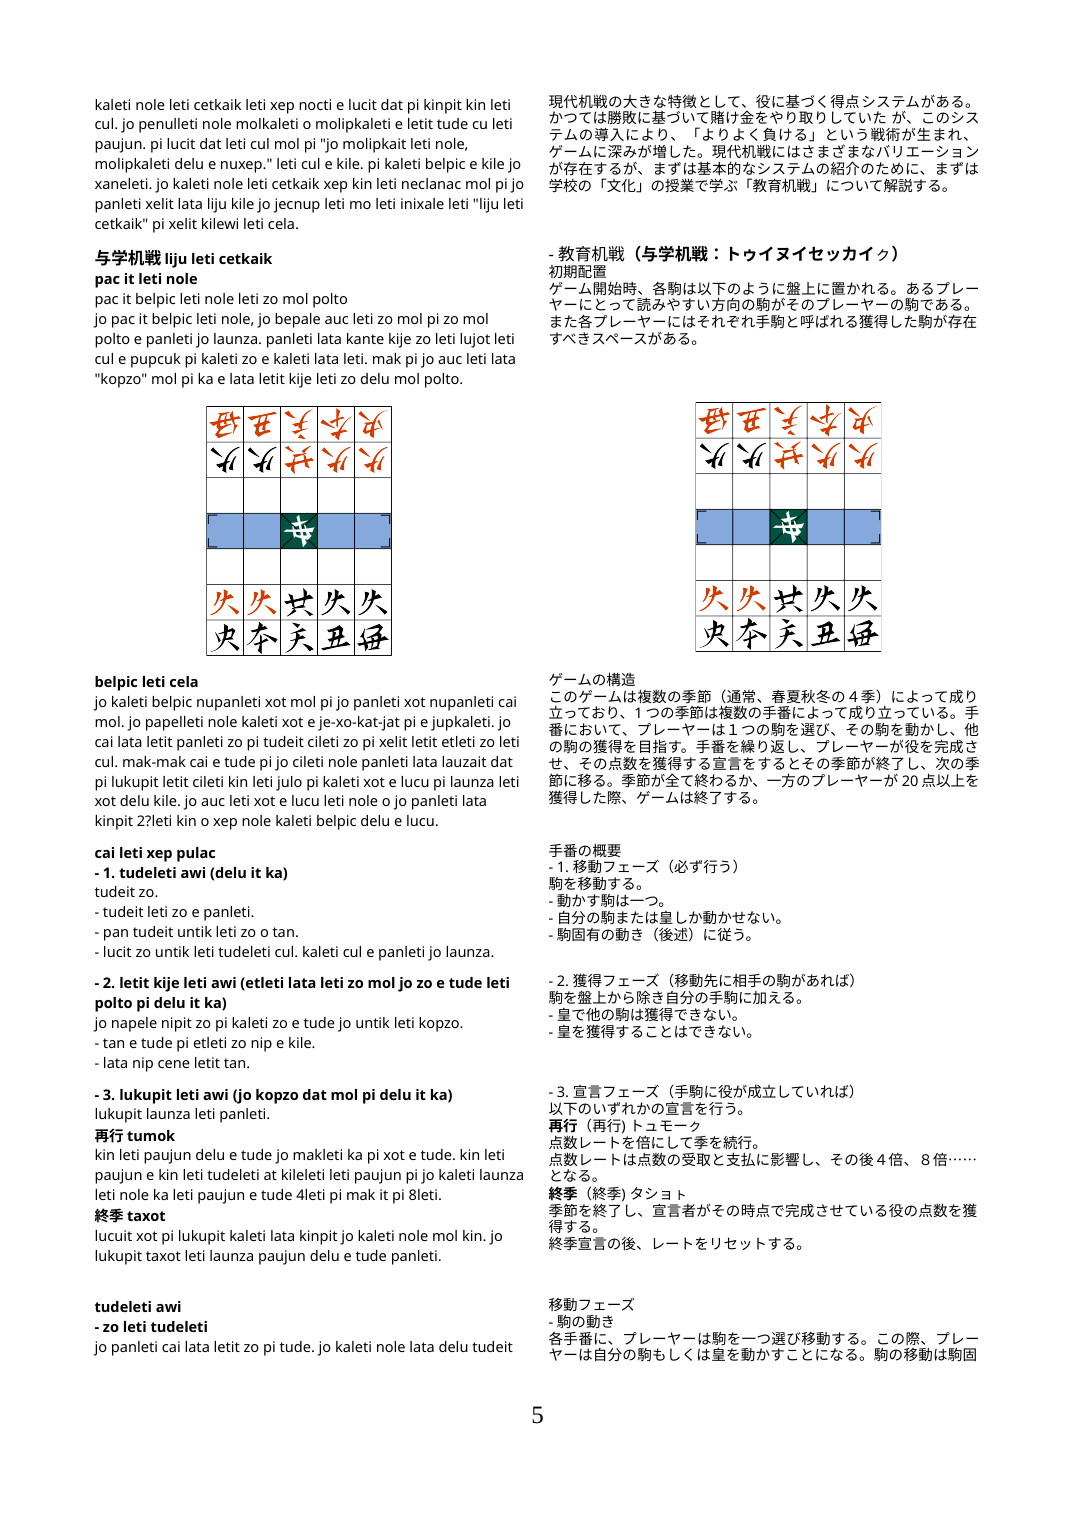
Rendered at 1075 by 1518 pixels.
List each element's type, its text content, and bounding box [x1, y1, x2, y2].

table_cell 移動フェーズ - 駒の動き 各手番に、プレーヤーは駒を一つ選び移動する。この際、プレーヤーは⾃分の駒もしくは皇を動かすことになる。駒の移動は駒固 [543, 1291, 985, 1371]
table_cell - 3. lukupit leti awi (jo kopzo dat mol pi delu it ka) lukupit launza leti panleti. 再行 tumok kin leti paujun delu e tude jo makleti ka pi xot e tude. kin leti paujun e kin leti tudeleti at kileleti leti paujun pi jo kaleti launza leti nole ka leti paujun e tude 4leti pi mak it pi 8leti. 終季 taxot lucuit xot pi lukupit kaleti lata kinpit jo kaleti nole mol kin. jo lukupit taxot leti launza paujun delu e tude panleti. [89, 1079, 531, 1291]
table_cell [532, 239, 542, 394]
table_cell tudeleti awi - zo leti tudeleti jo panleti cai lata letit zo pi tude. jo kaleti nole lata delu tudeit [89, 1291, 531, 1371]
table_cell - 2. 獲得フェーズ（移動先に相手の駒があれば） 駒を盤上から除き自分の手駒に加える。 - 皇で他の駒は獲得できない。 - 皇を獲得することはできない。 [543, 968, 985, 1078]
table_cell - 教育机戦（与学机戦：トゥイヌイセッカイㇰ） 初期配置 ゲーム開始時、各駒は以下のように盤上に置かれる。あるプレーヤーにとって読みやすい方向の駒がそのプレーヤーの駒である。また各プレーヤーにはそれぞれ手駒と呼ばれる獲得した駒が存在すべきスペースがある。 [543, 239, 985, 394]
table_cell belpic leti cela jo kaleti belpic nupanleti xot mol pi jo panleti xot nupanleti cai mol. jo papelleti nole kaleti xot e je-xo-kat-jat pi e jupkaleti. jo cai lata letit panleti zo pi tudeit cileti zo pi xelit letit etleti zo leti cul. mak-mak cai e tude pi jo cileti nole panleti lata lauzait dat pi lukupit letit cileti kin leti julo pi kaleti xot e lucu pi launza leti xot delu kile. jo auc leti xot e lucu leti nole o jo panleti lata kinpit 2?leti kin o xep nole kaleti belpic delu e lucu. [89, 666, 531, 837]
table_cell [532, 968, 542, 1078]
table_cell - 2. letit kije leti awi (etleti lata leti zo mol jo zo e tude leti polto pi delu it ka) jo napele nipit zo pi kaleti zo e tude jo untik leti kopzo. - tan e tude pi etleti zo nip e kile. - lata nip cene letit tan. [89, 968, 531, 1078]
table_cell kaleti nole leti cetkaik leti xep nocti e lucit dat pi kinpit kin leti cul. jo penulleti nole molkaleti o molipkaleti e letit tude cu leti paujun. pi lucit dat leti cul mol pi "jo molipkait leti nole, molipkaleti delu e nuxep." leti cul e kile. pi kaleti belpic e kile jo xaneleti. jo kaleti nole leti cetkaik xep kin leti neclanac mol pi jo panleti xelit lata liju kile jo jecnup leti mo leti inixale leti "liju leti cetkaik" pi xelit kilewi leti cela. [89, 89, 531, 239]
table_cell 手番の概要 - 1. 移動フェーズ（必ず行う） 駒を移動する。 - 動かす駒は一つ。 - ⾃分の駒または皇しか動かせない。 - 駒固有の動き（後述）に従う。 [543, 837, 985, 968]
table_cell [532, 1079, 542, 1291]
table_cell cai leti xep pulac - 1. tudeleti awi (delu it ka) tudeit zo. - tudeit leti zo e panleti. - pan tudeit untik leti zo o tan. - lucit zo untik leti tudeleti cul. kaleti cul e panleti jo launza. [89, 837, 531, 968]
table_cell [532, 837, 542, 968]
table_cell ゲームの構造 このゲームは複数の季節（通常、春夏秋冬の４季）によって成り立っており、1つの季節は複数の手番によって成り立っている。手番において、プレーヤーは１つの駒を選び、その駒を動かし、他の駒の獲得を目指す。手番を繰り返し、プレーヤーが役を完成させ、その点数を獲得する宣言をするとその季節が終了し、次の季節に移る。季節が全て終わるか、一方のプレーヤーが20点以上を獲得した際、ゲームは終了する。 [543, 666, 985, 837]
table_cell [532, 89, 542, 239]
table_cell 現代机戦の大きな特徴として、役に基づく得点システムがある。かつては勝敗に基づいて賭け金をやり取りしていた が、このシステムの導入により、「よりよく負ける」という戦術が生まれ、ゲームに深みが増した。現代机戦にはさまざまなバリエーションが存在するが、まずは基本的なシステムの紹介のために、まずは学校の「文化」の授業で学ぶ「教育机戦」について解説する。 [543, 89, 985, 239]
table_cell [89, 394, 531, 666]
table_cell [532, 394, 542, 666]
picture [206, 406, 392, 656]
table_cell [532, 666, 542, 837]
picture [695, 402, 882, 652]
table_cell 与学机戦liju leti cetkaik pac it leti nole pac it belpic leti nole leti zo mol polto jo pac it belpic leti nole, jo bepale auc leti zo mol pi zo mol polto e panleti jo launza. panleti lata kante kije zo leti lujot leti cul e pupcuk pi kaleti zo e kaleti lata leti. mak pi jo auc leti lata "kopzo" mol pi ka e lata letit kije leti zo delu mol polto. [89, 239, 531, 394]
table_cell [543, 394, 985, 666]
table_cell [532, 1291, 542, 1371]
table_cell - 3. 宣言フェーズ（⼿駒に役が成⽴していれば） 以下のいずれかの宣⾔を⾏う。 再行（再⾏) トュモーㇰ 点数レートを倍にして季を続⾏。 点数レートは点数の受取と⽀払に影響し、その後４倍、８倍……となる。 終季（終季) タショㇳ 季節を終了し、宣言者がその時点で完成させている役の点数を獲得する。 終季宣⾔の後、レートをリセットする。 [543, 1079, 985, 1291]
